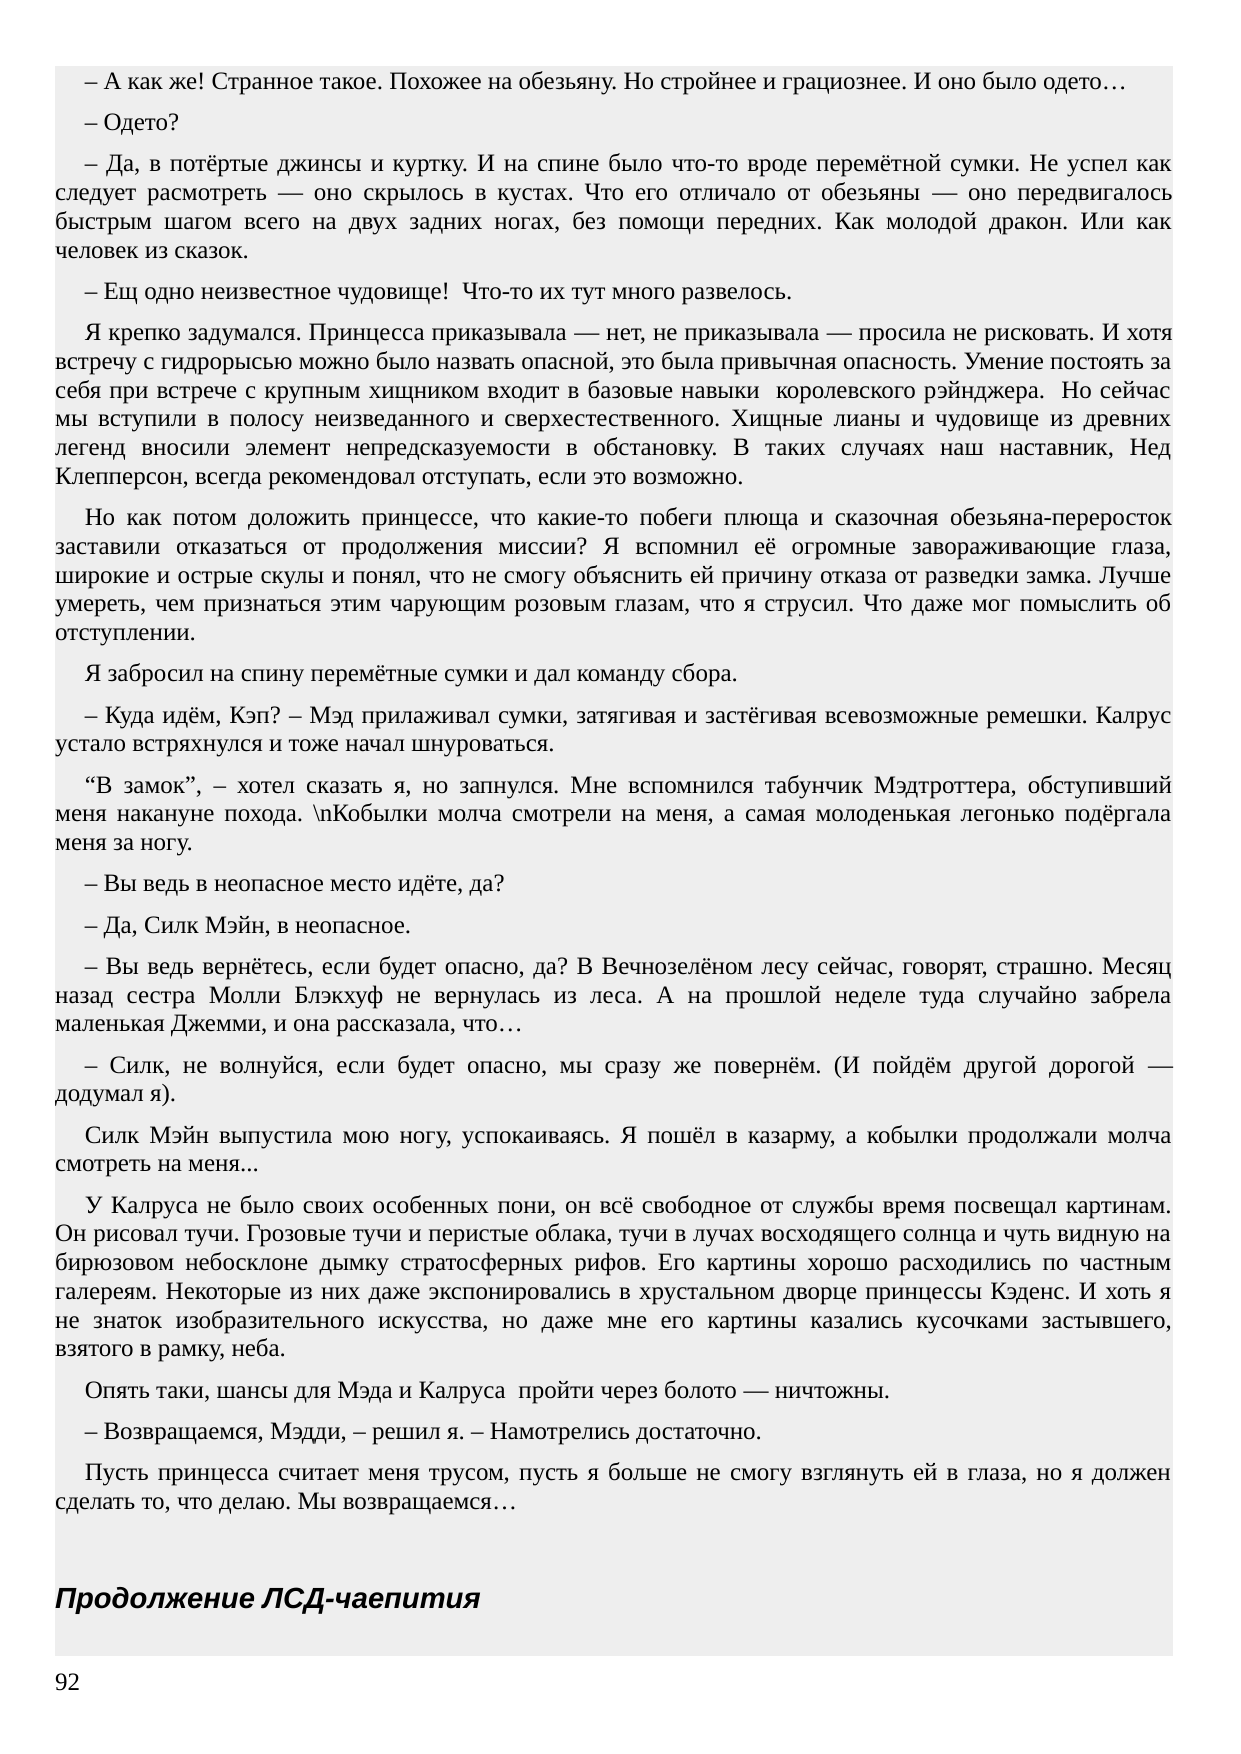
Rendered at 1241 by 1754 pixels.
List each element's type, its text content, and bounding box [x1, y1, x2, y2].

text – Вы ведь вернётесь, если будет опасно, да? В Вечнозелёном лесу сейчас, говорят, страшно. Месяц назад сестра Молли Блэкхуф не вернулась из леса. А на прошлой неделе туда случайно забрела маленькая Джемми, и она рассказала, что… [55, 951, 1173, 1037]
text – Куда идём, Кэп? – Мэд прилаживал сумки, затягивая и застёгивая всевозможные ремешки. Калрус устало встряхнулся и тоже начал шнуроваться. [55, 700, 1173, 757]
text “В замок”, – хотел сказать я, но запнулся. Мне вспомнился табунчик Мэдтроттера, обступивший меня накануне похода. \nКобылки молча смотрели на меня, а самая молоденькая легонько подёргала меня за ногу. [55, 770, 1173, 856]
text Опять таки, шансы для Мэда и Калруса пройти через болото — ничтожны. [55, 1375, 1173, 1403]
subtitle Продолжение ЛСД-чаепития [55, 1581, 1173, 1614]
text Силк Мэйн выпустила мою ногу, успокаиваясь. Я пошёл в казарму, а кобылки продолжали молча смотреть на меня... [55, 1120, 1173, 1177]
text Я забросил на спину перемётные сумки и дал команду сбора. [55, 658, 1173, 687]
text – Вы ведь в неопасное место идёте, да? [55, 868, 1173, 897]
text – Да, Силк Мэйн, в неопасное. [55, 910, 1173, 938]
text – Ещ одно неизвестное чудовище! Что-то их тут много развелось. [55, 276, 1173, 305]
text Пусть принцесса считает меня трусом, пусть я больше не смогу взглянуть ей в глаза, но я должен сделать то, что делаю. Мы возвращаемся… [55, 1457, 1173, 1515]
text – Силк, не волнуйся, если будет опасно, мы сразу же повернём. (И пойдём другой дорогой — додумал я). [55, 1050, 1173, 1107]
text – Да, в потёртые джинсы и куртку. И на спине было что-то вроде перемётной сумки. Не успел как следует расмотреть — оно скрылось в кустах. Что его отличало от обезьяны — оно передвигалось быстрым шагом всего на двух задних ногах, без помощи передних. Как молодой дракон. Или как человек из сказок. [55, 148, 1173, 263]
text Я крепко задумался. Принцесса приказывала — нет, не приказывала — просила не рисковать. И хотя встречу с гидрорысью можно было назвать опасной, это была привычная опасность. Умение постоять за себя при встрече с крупным хищником входит в базовые навыки королевского рэйнджера. Но сейчас мы вступили в полосу неизведанного и сверхестественного. Хищные лианы и чудовище из древних легенд вносили элемент непредсказуемости в обстановку. В таких случаях наш наставник, Нед Клепперсон, всегда рекомендовал отступать, если это возможно. [55, 317, 1173, 490]
text – Возвращаемся, Мэдди, – решил я. – Намотрелись достаточно. [55, 1416, 1173, 1445]
text – А как же! Странное такое. Похожее на обезьяну. Но стройнее и грациознее. И оно было одето… [55, 66, 1173, 95]
text У Калруса не было своих особенных пони, он всё свободное от службы время посвещал картинам. Он рисовал тучи. Грозовые тучи и перистые облака, тучи в лучах восходящего солнца и чуть видную на бирюзовом небосклоне дымку стратосферных рифов. Его картины хорошо расходились по частным галереям. Некоторые из них даже экспонировались в хрустальном дворце принцессы Кэденс. И хоть я не знаток изобразительного искусства, но даже мне его картины казались кусочками застывшего, взятого в рамку, неба. [55, 1190, 1173, 1362]
text Но как потом доложить принцессе, что какие-то побеги плюща и сказочная обезьяна-переросток заставили отказаться от продолжения миссии? Я вспомнил её огромные завораживающие глаза, широкие и острые скулы и понял, что не смогу объяснить ей причину отказа от разведки замка. Лучше умереть, чем признаться этим чарующим розовым глазам, что я струсил. Что даже мог помыслить об отступлении. [55, 502, 1173, 646]
text – Одето? [55, 107, 1173, 136]
